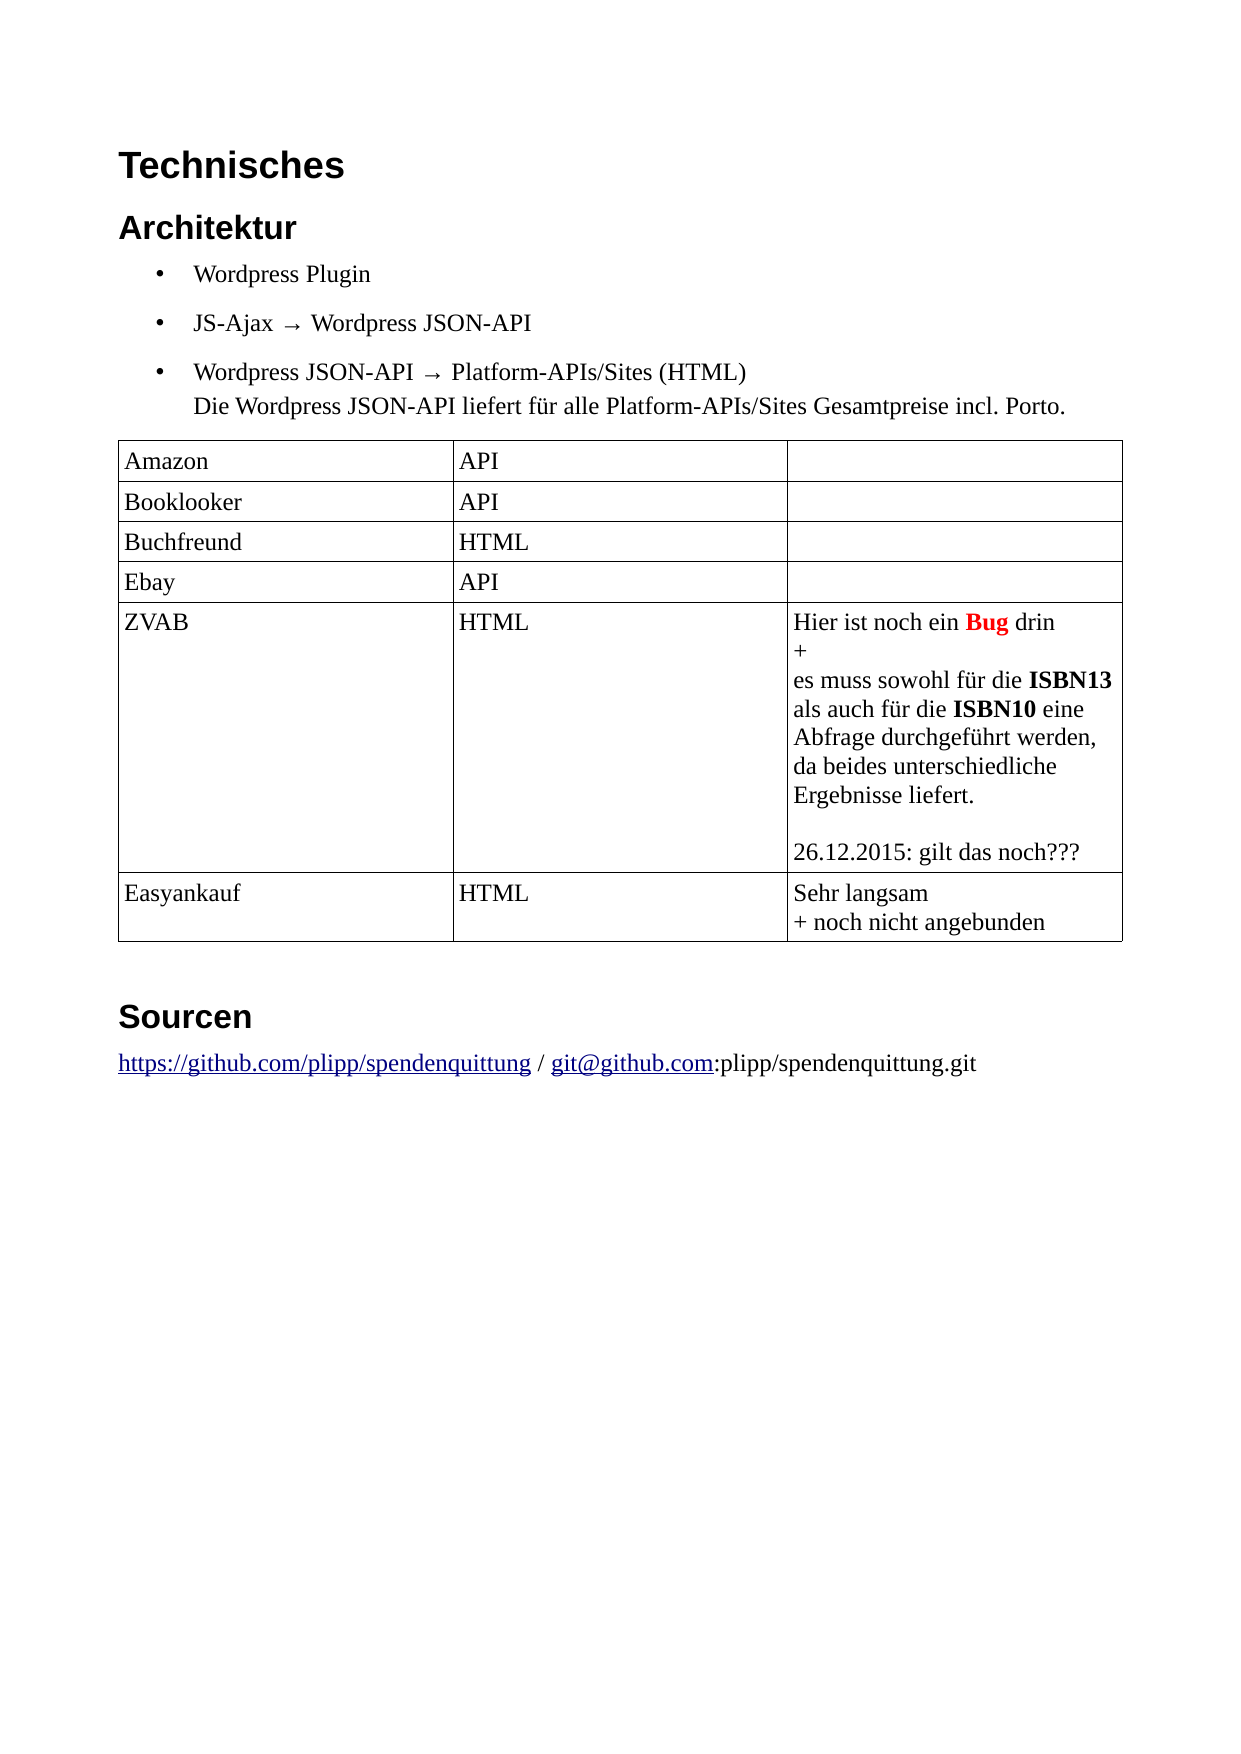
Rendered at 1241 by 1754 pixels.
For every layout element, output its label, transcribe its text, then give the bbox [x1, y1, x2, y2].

table_cell [788, 522, 1122, 561]
table_header [788, 441, 1122, 481]
subtitle Architektur [118, 208, 1122, 246]
table_header Amazon [119, 441, 453, 481]
subtitle Technisches [118, 143, 1122, 187]
table_cell HTML [454, 522, 787, 561]
list JS-Ajax → Wordpress JSON-API [156, 308, 1122, 337]
table_cell Easyankauf [119, 873, 453, 941]
table_cell Sehr langsam + noch nicht angebunden [788, 873, 1122, 941]
table_cell Booklooker [119, 482, 453, 521]
list Wordpress Plugin [156, 259, 1122, 287]
table_cell HTML [454, 873, 787, 941]
table_cell HTML [454, 603, 787, 872]
table_cell Buchfreund [119, 522, 453, 561]
table_cell API [454, 562, 787, 602]
table_cell ZVAB [119, 603, 453, 872]
table_cell [788, 482, 1122, 521]
table_cell Ebay [119, 562, 453, 602]
text https://github.com/plipp/spendenquittung / git@github.com:plipp/spendenquittung.git [118, 1048, 1122, 1076]
table_cell [788, 562, 1122, 602]
table_cell Hier ist noch ein Bug drin + es muss sowohl für die ISBN13 als auch für die ISBN10 eine Abfrage durchgeführt werden, da beides unterschiedliche Ergebnisse liefert. 26.12.2015: gilt das noch??? [788, 603, 1122, 872]
subtitle Sourcen [118, 996, 1122, 1035]
list Wordpress JSON-API → Platform-APIs/Sites (HTML) Die Wordpress JSON-API liefert für alle Platform-APIs/Sites Gesamtpreise incl. Porto. [156, 357, 1122, 420]
table_header API [454, 441, 787, 481]
table_cell API [454, 482, 787, 521]
